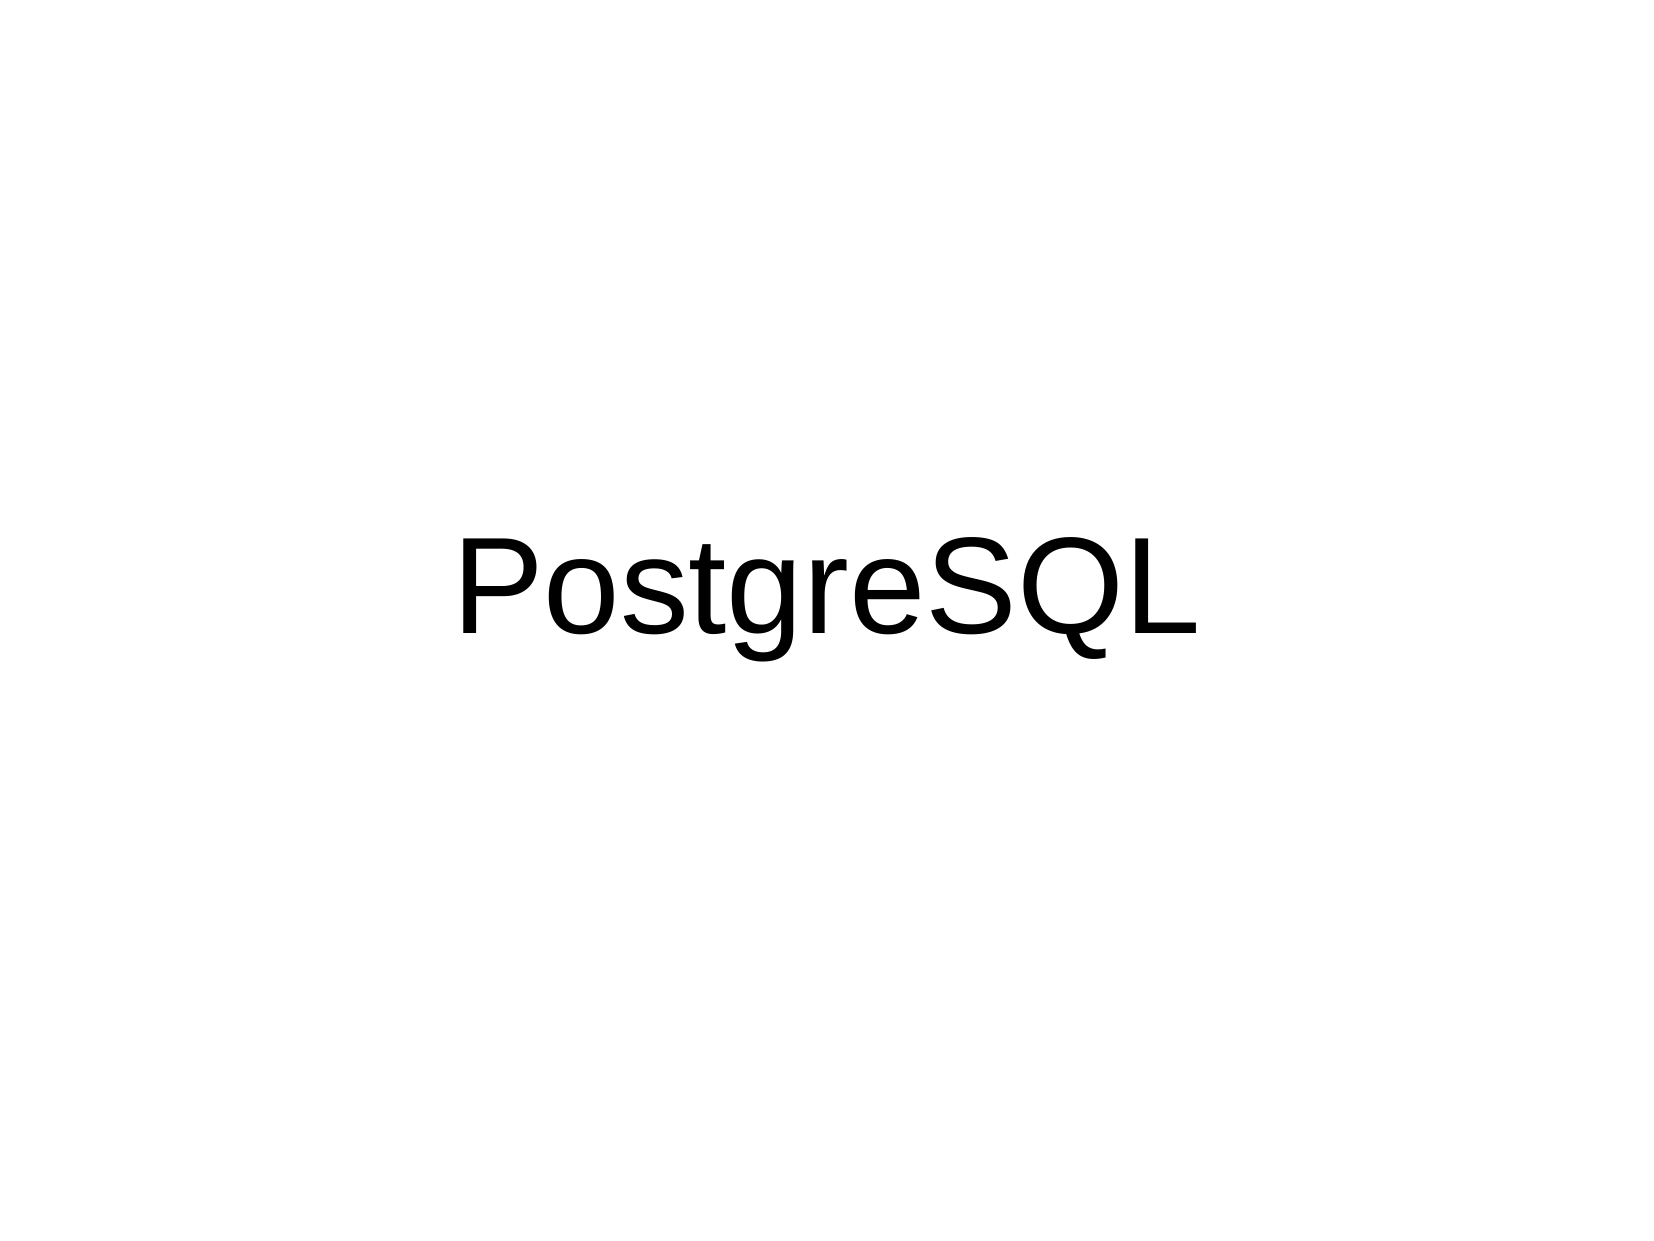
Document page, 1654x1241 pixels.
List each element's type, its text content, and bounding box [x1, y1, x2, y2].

title PostgreSQL [82, 49, 1571, 1123]
